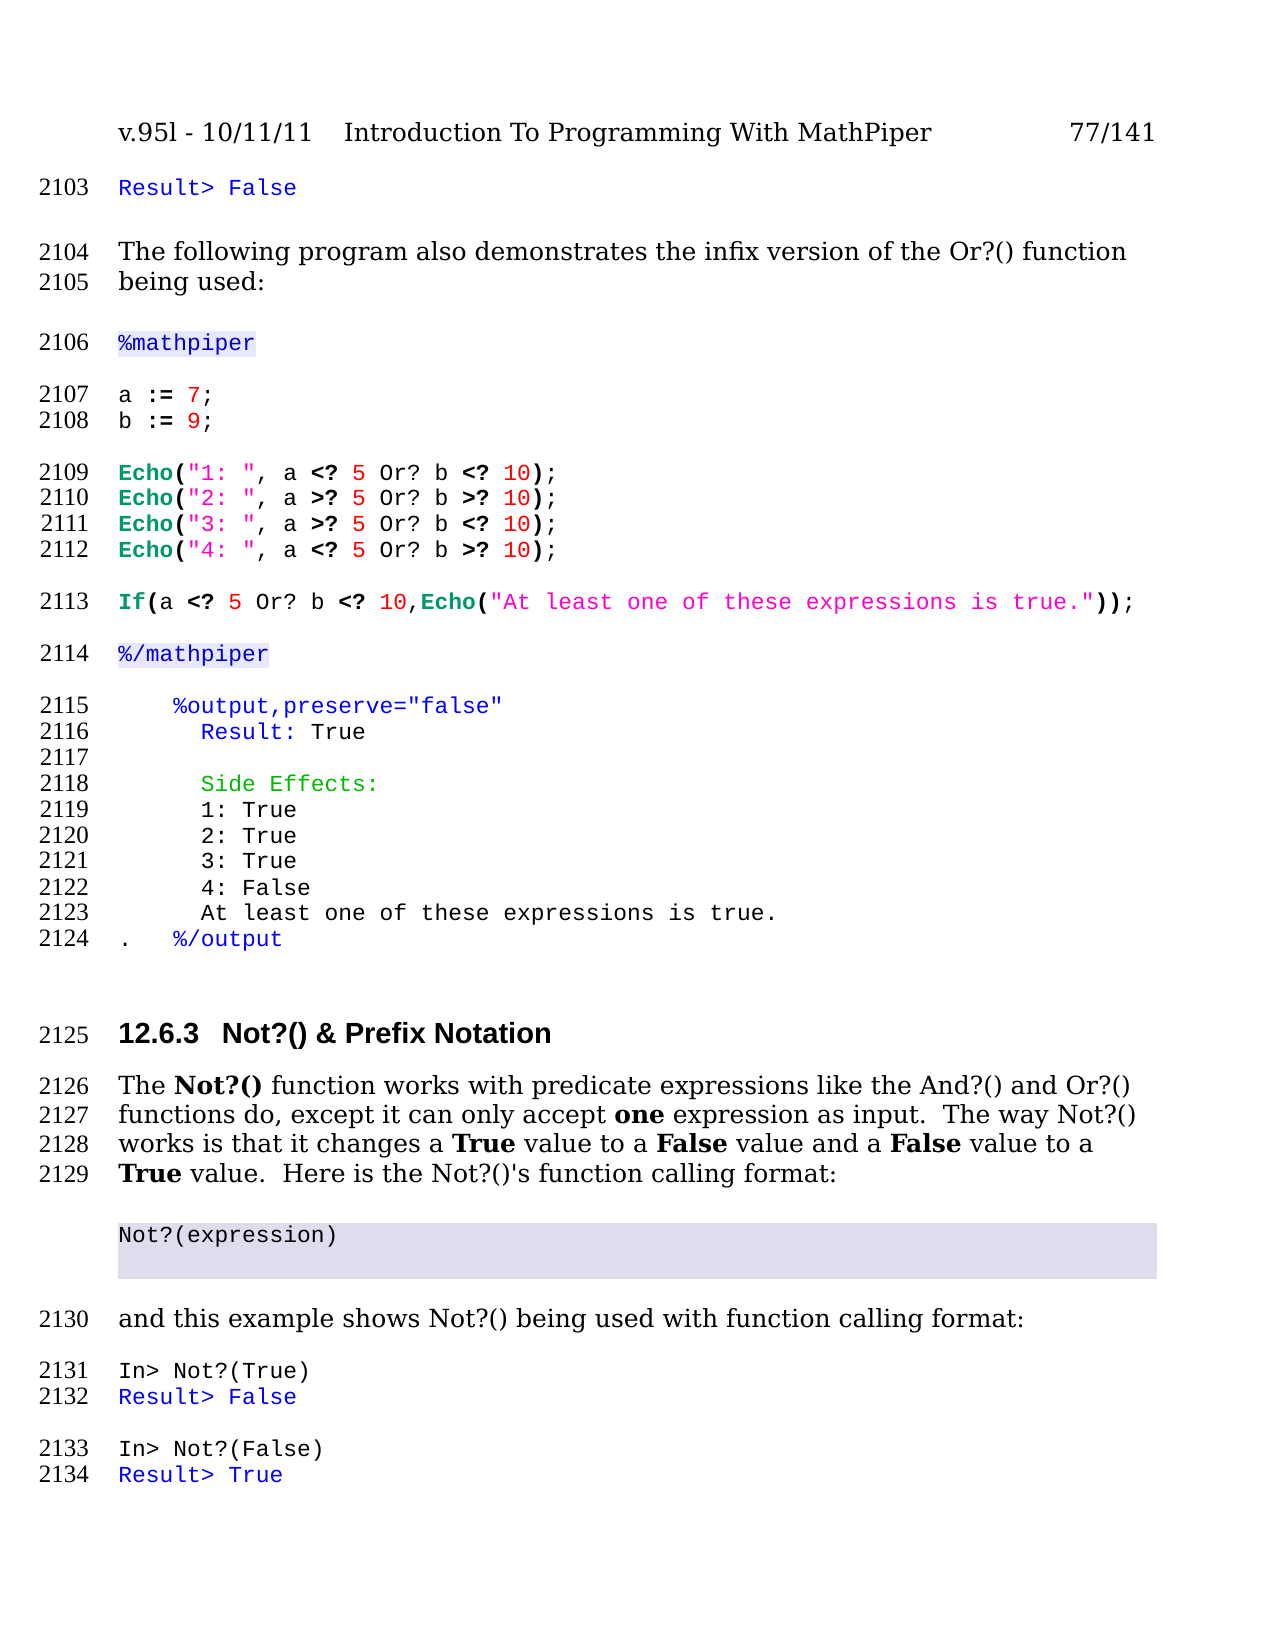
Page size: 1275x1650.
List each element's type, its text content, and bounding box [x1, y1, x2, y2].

subtitle Not?() & Prefix Notation [118, 1016, 1157, 1050]
text Echo("4: ", a <? 5 Or? b >? 10); [118, 539, 1157, 564]
table_header Not?(expression) [118, 1223, 1157, 1279]
text The following program also demonstrates the infix version of the Or?() function being used: [118, 238, 1157, 296]
text Echo("1: ", a <? 5 Or? b <? 10); [118, 461, 1157, 487]
text 3: True [118, 850, 1157, 876]
text Echo("3: ", a >? 5 Or? b <? 10); [118, 513, 1157, 539]
text Result: True [118, 720, 1157, 746]
text 1: True [118, 798, 1157, 824]
text Result> False [118, 177, 1157, 203]
text %mathpiper [118, 331, 1157, 357]
text Side Effects: [118, 772, 1157, 798]
text 4: False [118, 876, 1157, 902]
text In> Not?(False) [118, 1438, 1157, 1463]
text 2: True [118, 824, 1157, 850]
text Result> True [118, 1463, 1157, 1489]
text The Not?() function works with predicate expressions like the And?() and Or?() functions do, except it can only accept one expression as input. The way Not?() works is that it changes a True value to a False value and a False value to a True value. Here is the Not?()'s function calling format: [118, 1071, 1157, 1188]
text At least one of these expressions is true. [118, 902, 1157, 928]
text . %/output [118, 928, 1157, 954]
text In> Not?(True) [118, 1360, 1157, 1386]
text %/mathpiper [118, 642, 1157, 668]
text a := 7; [118, 383, 1157, 409]
text %output,preserve="false" [118, 694, 1157, 720]
text If(a <? 5 Or? b <? 10,Echo("At least one of these expressions is true.")); [118, 591, 1157, 616]
text Result> False [118, 1386, 1157, 1412]
text b := 9; [118, 409, 1157, 435]
text Echo("2: ", a >? 5 Or? b >? 10); [118, 487, 1157, 513]
text and this example shows Not?() being used with function calling format: [118, 1305, 1157, 1334]
